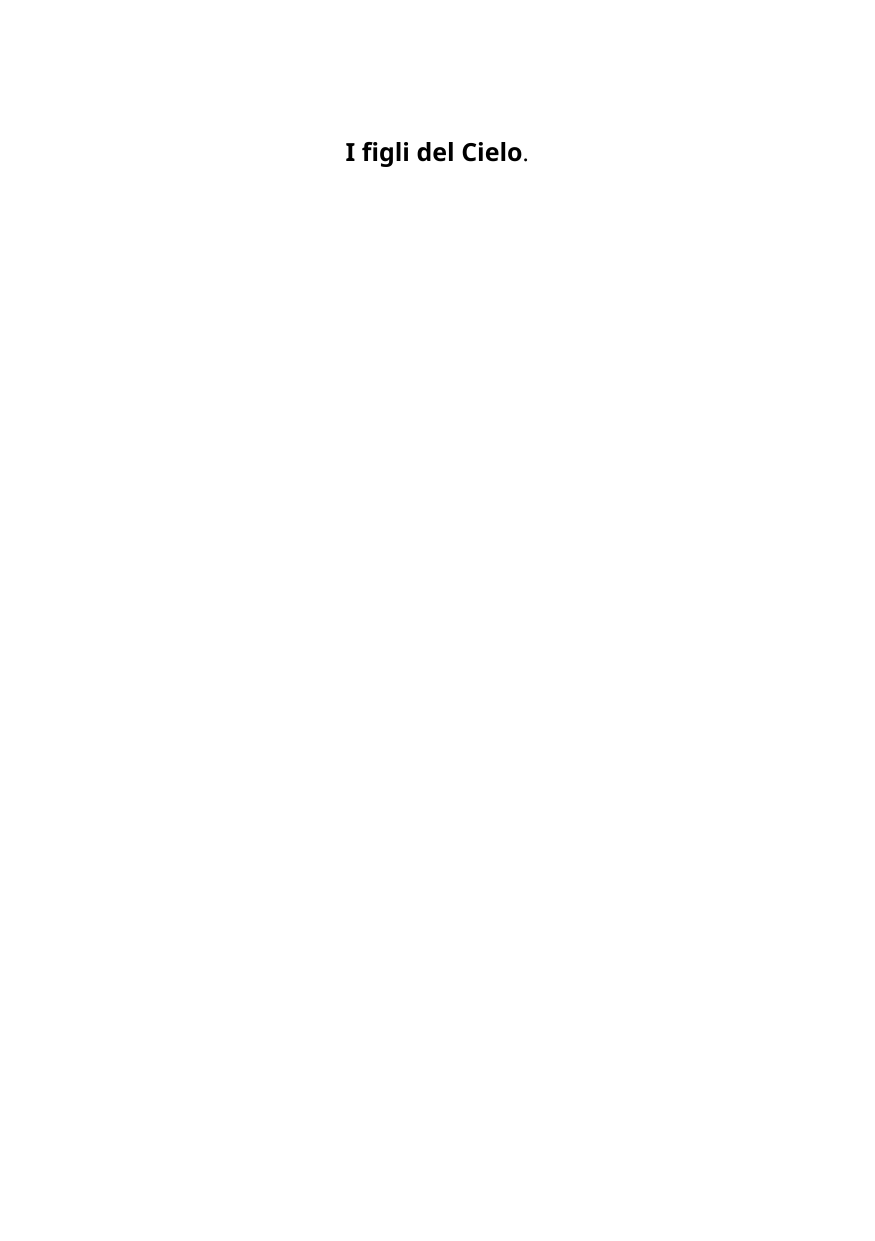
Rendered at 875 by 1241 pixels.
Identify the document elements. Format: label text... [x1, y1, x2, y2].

text I figli del Cielo. [106, 135, 768, 169]
